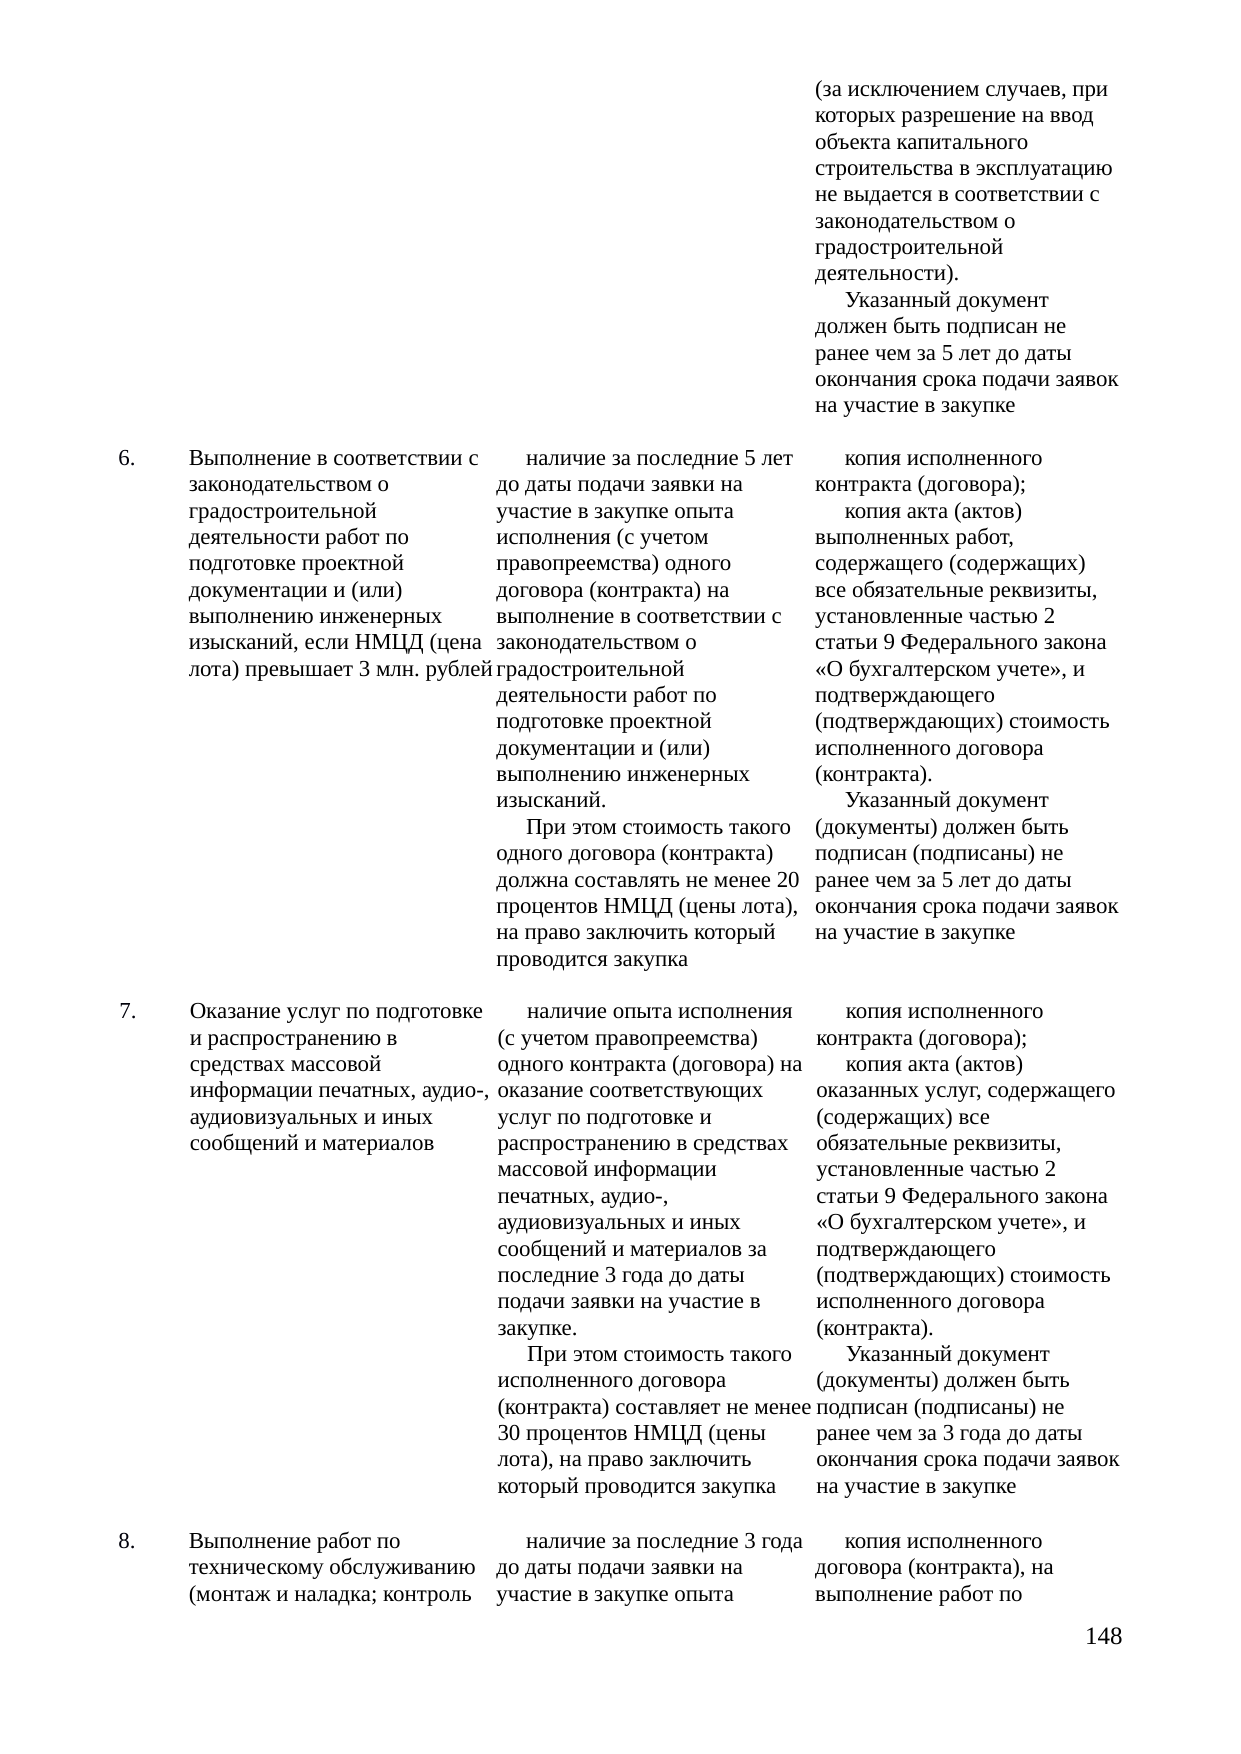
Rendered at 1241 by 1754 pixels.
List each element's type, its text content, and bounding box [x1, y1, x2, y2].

table_cell наличие за последние 5 лет до даты подачи заявки на участие в закупке опыта исполнения (с учетом правопреемства) одного договора (контракта) на выполнение в соответствии с законодательством о градостроительной деятельности работ по подготовке проектной документации и (или) выполнению инженерных изысканий. При этом стоимость такого одного договора (контракта) должна составлять не менее 20 процентов НМЦД (цены лота), на право заключить который проводится закупка [496, 444, 815, 997]
table_cell наличие за последние 3 года до даты подачи заявки на участие в закупке опыта [496, 1527, 815, 1606]
table_cell [189, 75, 496, 444]
table_cell Оказание услуг по подготовке и распространению в средствах массовой информации печатных, аудио-, аудиовизуальных и иных сообщений и материалов [189, 998, 496, 1527]
table_cell наличие опыта исполнения (с учетом правопреемства) одного контракта (договора) на оказание соответствующих услуг по подготовке и распространению в средствах массовой информации печатных, аудио-, аудиовизуальных и иных сообщений и материалов за последние 3 года до даты подачи заявки на участие в закупке. При этом стоимость такого исполненного договора (контракта) составляет не менее 30 процентов НМЦД (цены лота), на право заключить который проводится закупка [496, 998, 815, 1527]
table_cell Выполнение в соответствии с законодательством о градостроительной деятельности работ по подготовке проектной документации и (или) выполнению инженерных изысканий, если НМЦД (цена лота) превышает 3 млн. рублей [189, 444, 496, 997]
table_cell копия исполненного договора (контракта), на выполнение работ по [815, 1527, 1123, 1606]
table_cell 7. [118, 998, 188, 1527]
table_cell Выполнение работ по техническому обслуживанию (монтаж и наладка; контроль [189, 1527, 496, 1606]
table_cell (за исключением случаев, при которых разрешение на ввод объекта капитального строительства в эксплуатацию не выдается в соответствии с законодательством о градостроительной деятельности). Указанный документ должен быть подписан не ранее чем за 5 лет до даты окончания срока подачи заявок на участие в закупке [815, 75, 1123, 444]
table_cell 8. [118, 1527, 188, 1606]
table_cell 6. [118, 444, 188, 997]
table_cell [496, 75, 815, 444]
table_cell копия исполненного контракта (договора); копия акта (актов) выполненных работ, содержащего (содержащих) все обязательные реквизиты, установленные частью 2 статьи 9 Федерального закона «О бухгалтерском учете», и подтверждающего (подтверждающих) стоимость исполненного договора (контракта). Указанный документ (документы) должен быть подписан (подписаны) не ранее чем за 5 лет до даты окончания срока подачи заявок на участие в закупке [815, 444, 1123, 997]
table_cell [118, 75, 188, 444]
table_cell копия исполненного контракта (договора); копия акта (актов) оказанных услуг, содержащего (содержащих) все обязательные реквизиты, установленные частью 2 статьи 9 Федерального закона «О бухгалтерском учете», и подтверждающего (подтверждающих) стоимость исполненного договора (контракта). Указанный документ (документы) должен быть подписан (подписаны) не ранее чем за 3 года до даты окончания срока подачи заявок на участие в закупке [815, 998, 1123, 1527]
